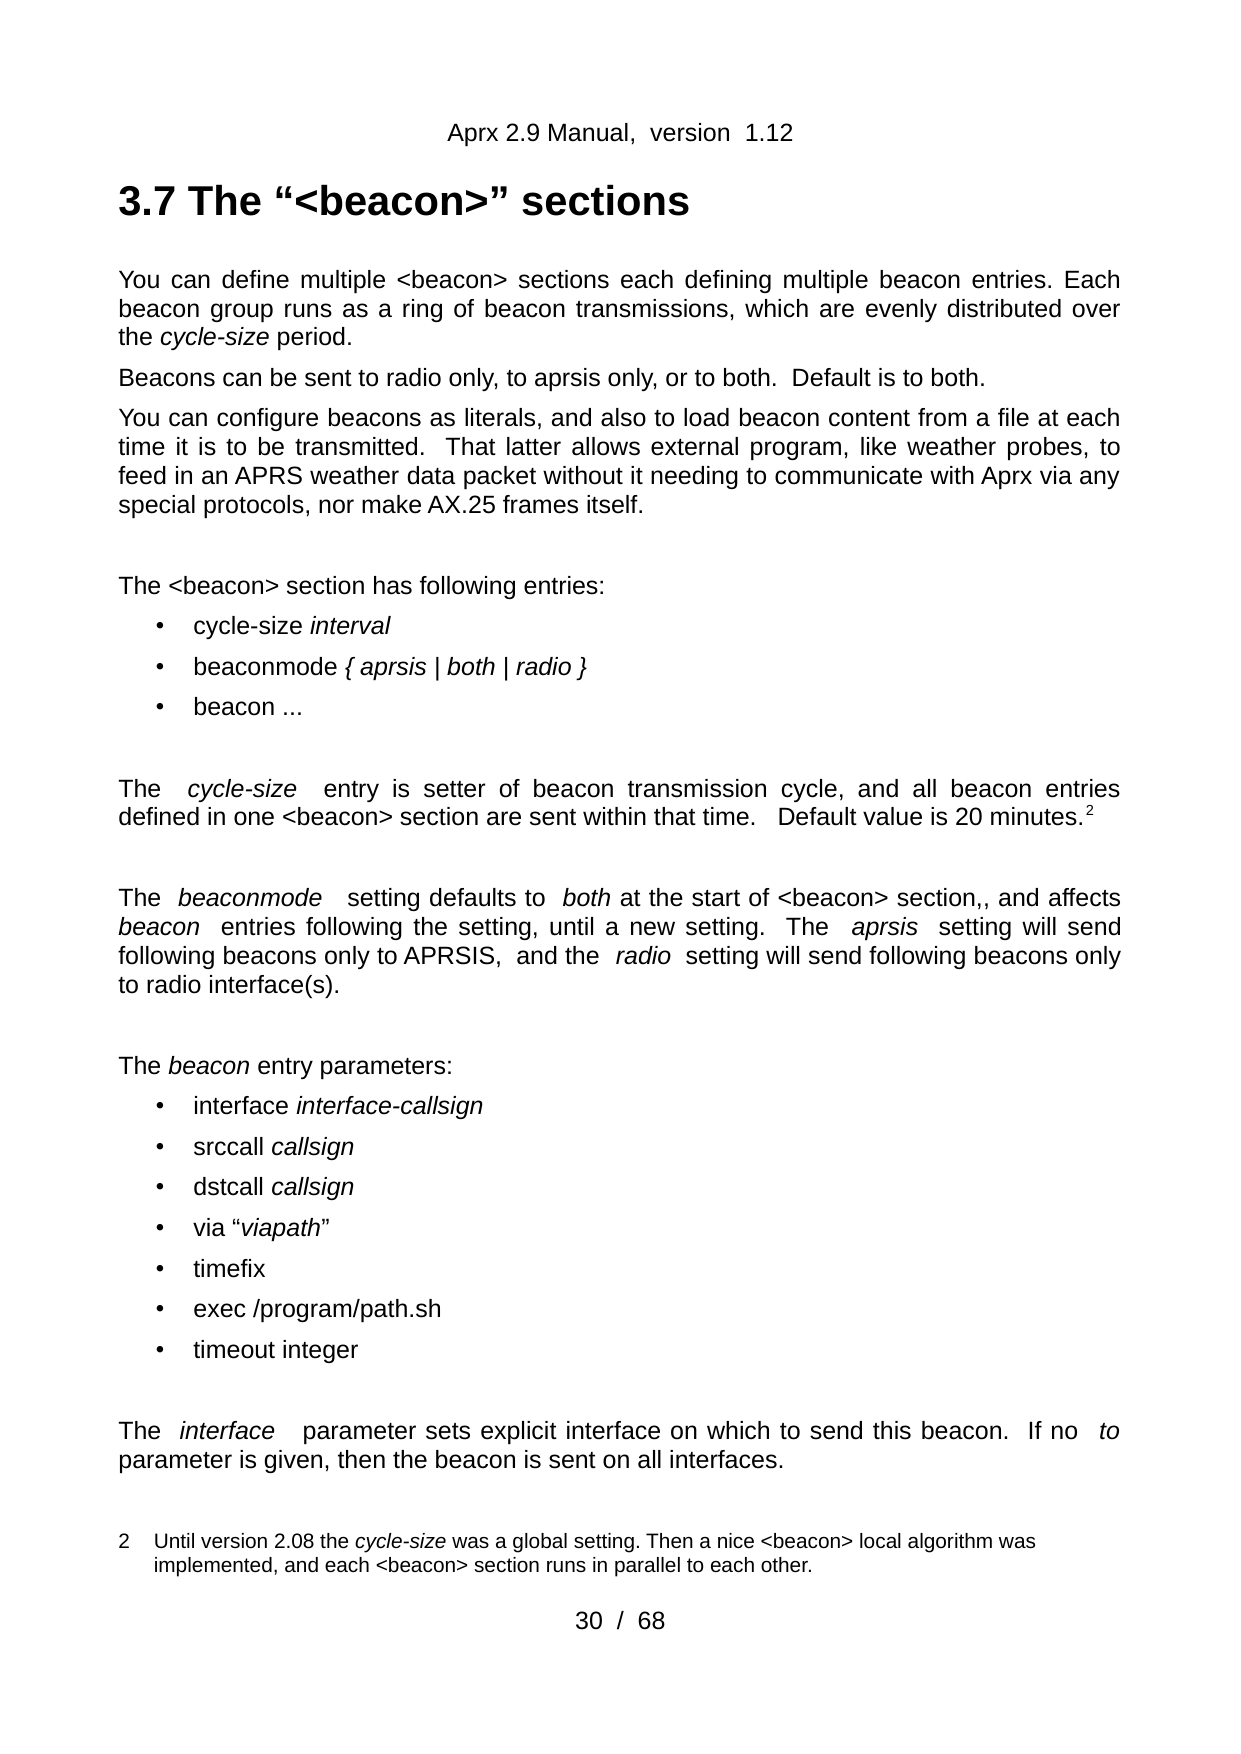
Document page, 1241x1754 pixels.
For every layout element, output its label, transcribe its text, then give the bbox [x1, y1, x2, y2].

text Until version 2.08 the cycle-size was a global setting. Then a nice <beacon> local algorithm was implemented, and each <beacon> section runs in parallel to each other. [118, 1529, 1122, 1577]
list beaconmode { aprsis | both | radio } [156, 652, 1122, 681]
text The cycle-size entry is setter of beacon transmission cycle, and all beacon entries defined in one <beacon> section are sent within that time. Default value is 20 minutes. [118, 773, 1122, 831]
text The beacon entry parameters: [118, 1051, 1122, 1079]
text You can define multiple <beacon> sections each defining multiple beacon entries. Each beacon group runs as a ring of beacon transmissions, which are evenly distributed over the cycle-size period. [118, 265, 1122, 351]
text The interface parameter sets explicit interface on which to send this beacon. If no to parameter is given, then the beacon is sent on all interfaces. [118, 1416, 1122, 1473]
text You can configure beacons as literals, and also to load beacon content from a file at each time it is to be transmitted. That latter allows external program, like weather probes, to feed in an APRS weather data packet without it needing to communicate with Aprx via any special protocols, nor make AX.25 frames itself. [118, 403, 1122, 518]
subtitle The “<beacon>” sections [118, 176, 1122, 224]
list cycle-size interval [156, 611, 1122, 640]
list beacon ... [156, 692, 1122, 721]
list dstcall callsign [156, 1172, 1122, 1201]
list via “viapath” [156, 1213, 1122, 1242]
text The beaconmode setting defaults to both at the start of <beacon> section,, and affects beacon entries following the setting, until a new setting. The aprsis setting will send following beacons only to APRSIS, and the radio setting will send following beacons only to radio interface(s). [118, 883, 1122, 998]
text The <beacon> section has following entries: [118, 571, 1122, 599]
list timeout integer [156, 1335, 1122, 1364]
text Beacons can be sent to radio only, to aprsis only, or to both. Default is to both. [118, 363, 1122, 392]
list srccall callsign [156, 1132, 1122, 1161]
list interface interface-callsign [156, 1091, 1122, 1120]
list timefix [156, 1254, 1122, 1282]
list exec /program/path.sh [156, 1294, 1122, 1323]
